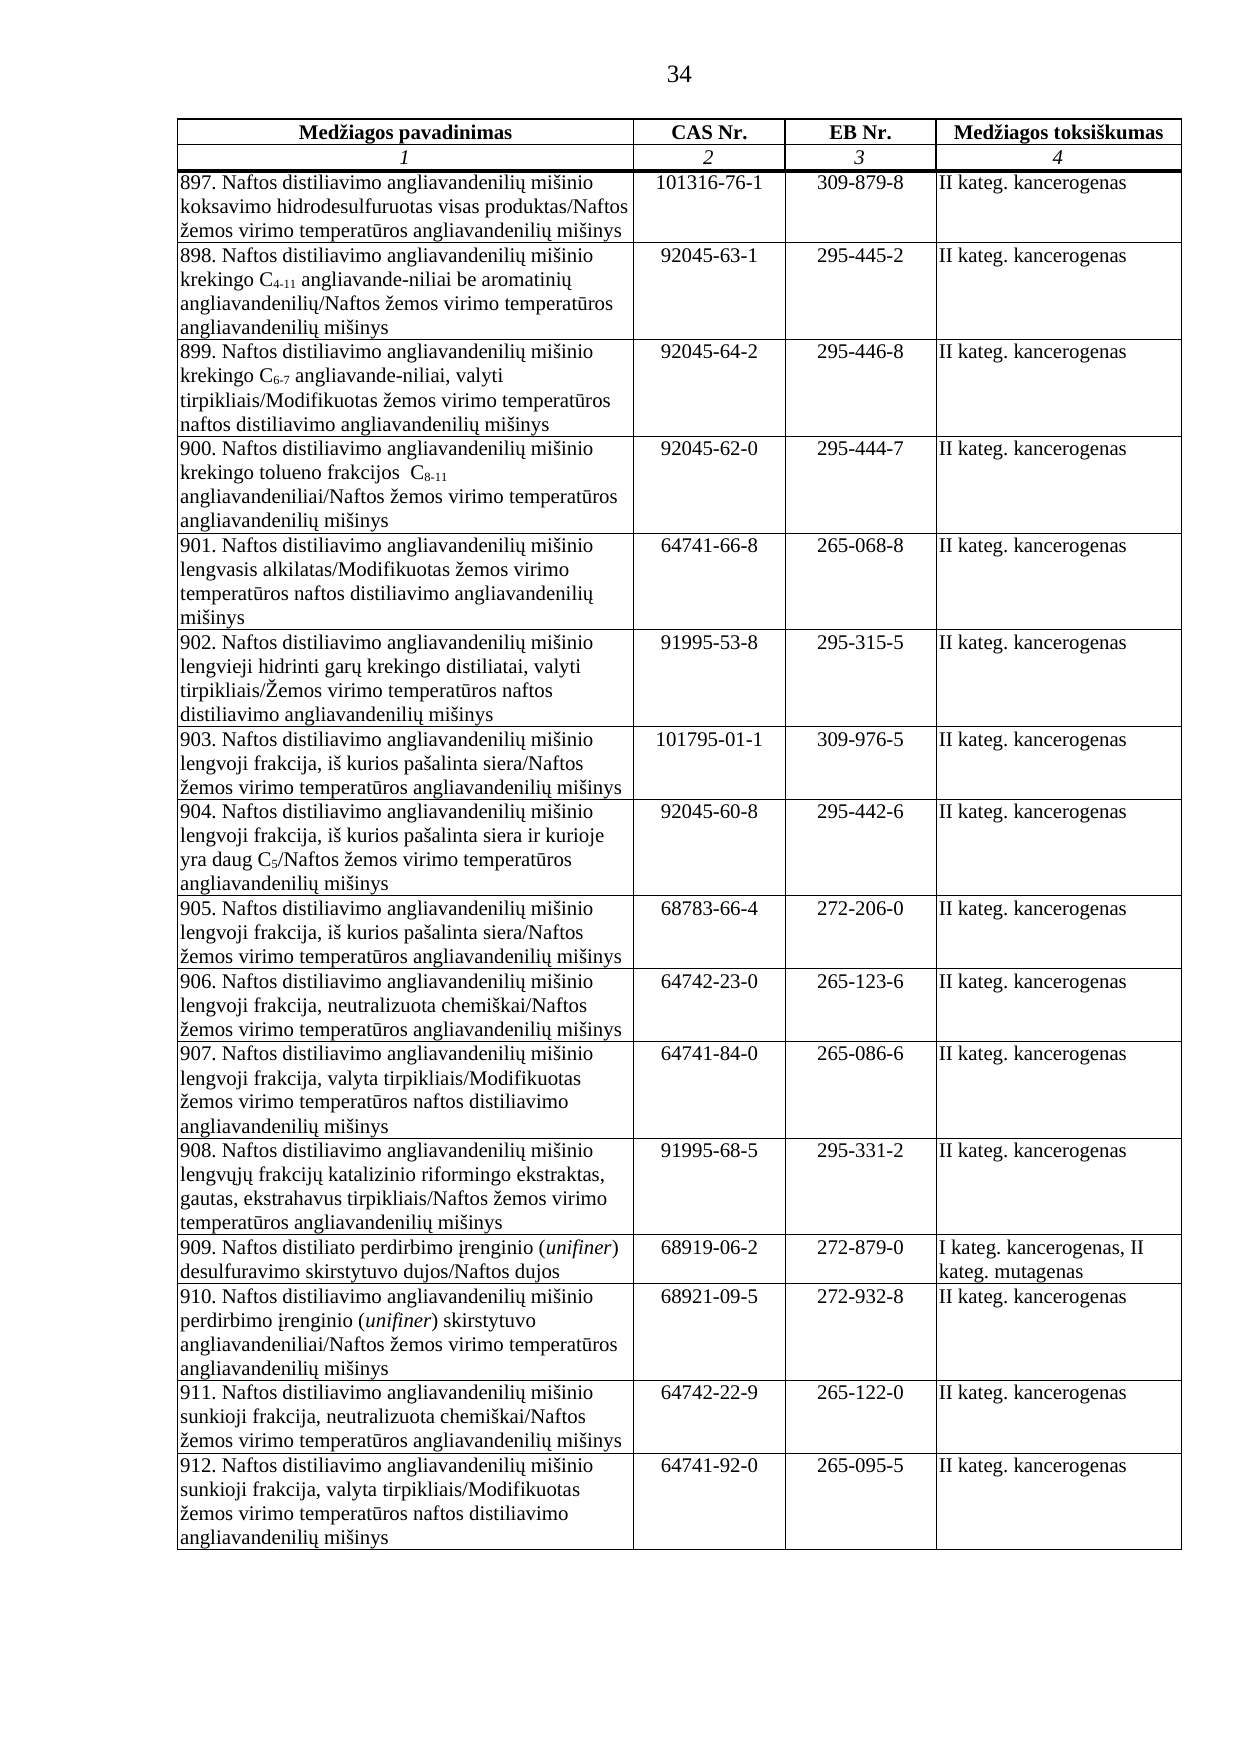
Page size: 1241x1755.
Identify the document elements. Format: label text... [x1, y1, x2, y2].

table_cell II kateg. kancerogenas [937, 969, 1181, 1041]
table_cell 272-879-0 [786, 1235, 936, 1283]
table_cell 906. Naftos distiliavimo angliavandenilių mišinio lengvoji frakcija, neutralizuota chemiškai/Naftos žemos virimo temperatūros angliavandenilių mišinys [178, 969, 633, 1041]
table_cell 907. Naftos distiliavimo angliavandenilių mišinio lengvoji frakcija, valyta tirpikliais/Modifikuotas žemos virimo temperatūros naftos distiliavimo angliavandenilių mišinys [178, 1042, 633, 1138]
table_cell 309-879-8 [786, 173, 936, 242]
table_cell 4 [937, 145, 1181, 169]
table_cell II kateg. kancerogenas [937, 800, 1181, 895]
table_cell II kateg. kancerogenas [937, 437, 1181, 532]
table_cell 897. Naftos distiliavimo angliavandenilių mišinio koksavimo hidrodesulfuruotas visas produktas/Naftos žemos virimo temperatūros angliavandenilių mišinys [178, 173, 633, 242]
table_cell II kateg. kancerogenas [937, 896, 1181, 968]
table_cell 295-331-2 [786, 1139, 936, 1234]
table_cell 903. Naftos distiliavimo angliavandenilių mišinio lengvoji frakcija, iš kurios pašalinta siera/Naftos žemos virimo temperatūros angliavandenilių mišinys [178, 727, 633, 799]
table_cell 92045-62-0 [634, 437, 785, 532]
table_cell 912. Naftos distiliavimo angliavandenilių mišinio sunkioji frakcija, valyta tirpikliais/Modifikuotas žemos virimo temperatūros naftos distiliavimo angliavandenilių mišinys [178, 1454, 633, 1549]
table_cell II kateg. kancerogenas [937, 173, 1181, 242]
table_cell 92045-60-8 [634, 800, 785, 895]
table_cell 911. Naftos distiliavimo angliavandenilių mišinio sunkioji frakcija, neutralizuota chemiškai/Naftos žemos virimo temperatūros angliavandenilių mišinys [178, 1381, 633, 1452]
table_cell 901. Naftos distiliavimo angliavandenilių mišinio lengvasis alkilatas/Modifikuotas žemos virimo temperatūros naftos distiliavimo angliavandenilių mišinys [178, 534, 633, 629]
table_cell 64741-66-8 [634, 534, 785, 629]
table_cell 898. Naftos distiliavimo angliavandenilių mišinio krekingo C4-11 angliavande-niliai be aromatinių angliavandenilių/Naftos žemos virimo temperatūros angliavandenilių mišinys [178, 243, 633, 339]
table_cell 908. Naftos distiliavimo angliavandenilių mišinio lengvųjų frakcijų katalizinio riformingo ekstraktas, gautas, ekstrahavus tirpikliais/Naftos žemos virimo temperatūros angliavandenilių mišinys [178, 1139, 633, 1234]
table_cell 295-315-5 [786, 630, 936, 726]
table_cell 64741-84-0 [634, 1042, 785, 1138]
table_header EB Nr. [786, 120, 935, 144]
table_cell II kateg. kancerogenas [937, 1042, 1181, 1138]
table_cell 899. Naftos distiliavimo angliavandenilių mišinio krekingo C6-7 angliavande-niliai, valyti tirpikliais/Modifikuotas žemos virimo temperatūros naftos distiliavimo angliavandenilių mišinys [178, 340, 633, 436]
table_cell 295-444-7 [786, 437, 936, 532]
table_cell 265-068-8 [786, 534, 936, 629]
table_cell 900. Naftos distiliavimo angliavandenilių mišinio krekingo tolueno frakcijos C8-11 angliavandeniliai/Naftos žemos virimo temperatūros angliavandenilių mišinys [178, 437, 633, 532]
table_cell 2 [634, 145, 784, 169]
table_cell 909. Naftos distiliato perdirbimo įrenginio (unifiner) desulfuravimo skirstytuvo dujos/Naftos dujos [178, 1235, 633, 1283]
table_cell 905. Naftos distiliavimo angliavandenilių mišinio lengvoji frakcija, iš kurios pašalinta siera/Naftos žemos virimo temperatūros angliavandenilių mišinys [178, 896, 633, 968]
table_cell II kateg. kancerogenas [937, 630, 1181, 726]
table_cell II kateg. kancerogenas [937, 1139, 1181, 1234]
table_cell II kateg. kancerogenas [937, 534, 1181, 629]
table_cell 91995-53-8 [634, 630, 785, 726]
table_cell 64741-92-0 [634, 1454, 785, 1549]
table_cell II kateg. kancerogenas [937, 1381, 1181, 1452]
table_cell 295-442-6 [786, 800, 936, 895]
table_cell 101316-76-1 [634, 173, 785, 242]
table_cell 101795-01-1 [634, 727, 785, 799]
table_cell 265-086-6 [786, 1042, 936, 1138]
table_cell II kateg. kancerogenas [937, 243, 1181, 339]
table_cell 272-932-8 [786, 1284, 936, 1380]
table_cell II kateg. kancerogenas [937, 1454, 1181, 1549]
table_cell I kateg. kancerogenas, II kateg. mutagenas [937, 1235, 1181, 1283]
table_cell 68919-06-2 [634, 1235, 785, 1283]
table_cell 68783-66-4 [634, 896, 785, 968]
table_cell 309-976-5 [786, 727, 936, 799]
table_cell 295-445-2 [786, 243, 936, 339]
table_cell II kateg. kancerogenas [937, 1284, 1181, 1380]
table_cell 295-446-8 [786, 340, 936, 436]
table_cell 64742-22-9 [634, 1381, 785, 1452]
table_header Medžiagos pavadinimas [178, 120, 633, 144]
table_cell 64742-23-0 [634, 969, 785, 1041]
table_cell 68921-09-5 [634, 1284, 785, 1380]
table_cell 902. Naftos distiliavimo angliavandenilių mišinio lengvieji hidrinti garų krekingo distiliatai, valyti tirpikliais/Žemos virimo temperatūros naftos distiliavimo angliavandenilių mišinys [178, 630, 633, 726]
table_cell 91995-68-5 [634, 1139, 785, 1234]
table_cell 904. Naftos distiliavimo angliavandenilių mišinio lengvoji frakcija, iš kurios pašalinta siera ir kurioje yra daug C5/Naftos žemos virimo temperatūros angliavandenilių mišinys [178, 800, 633, 895]
table_cell 92045-64-2 [634, 340, 785, 436]
table_cell 265-122-0 [786, 1381, 936, 1452]
table_cell 272-206-0 [786, 896, 936, 968]
table_cell 1 [178, 145, 633, 169]
table_cell II kateg. kancerogenas [937, 727, 1181, 799]
table_cell 910. Naftos distiliavimo angliavandenilių mišinio perdirbimo įrenginio (unifiner) skirstytuvo angliavandeniliai/Naftos žemos virimo temperatūros angliavandenilių mišinys [178, 1284, 633, 1380]
table_cell 265-095-5 [786, 1454, 936, 1549]
table_cell 3 [786, 145, 935, 169]
table_cell 265-123-6 [786, 969, 936, 1041]
table_header Medžiagos toksiškumas [937, 120, 1181, 144]
table_cell 92045-63-1 [634, 243, 785, 339]
table_header CAS Nr. [634, 120, 784, 144]
table_cell II kateg. kancerogenas [937, 340, 1181, 436]
